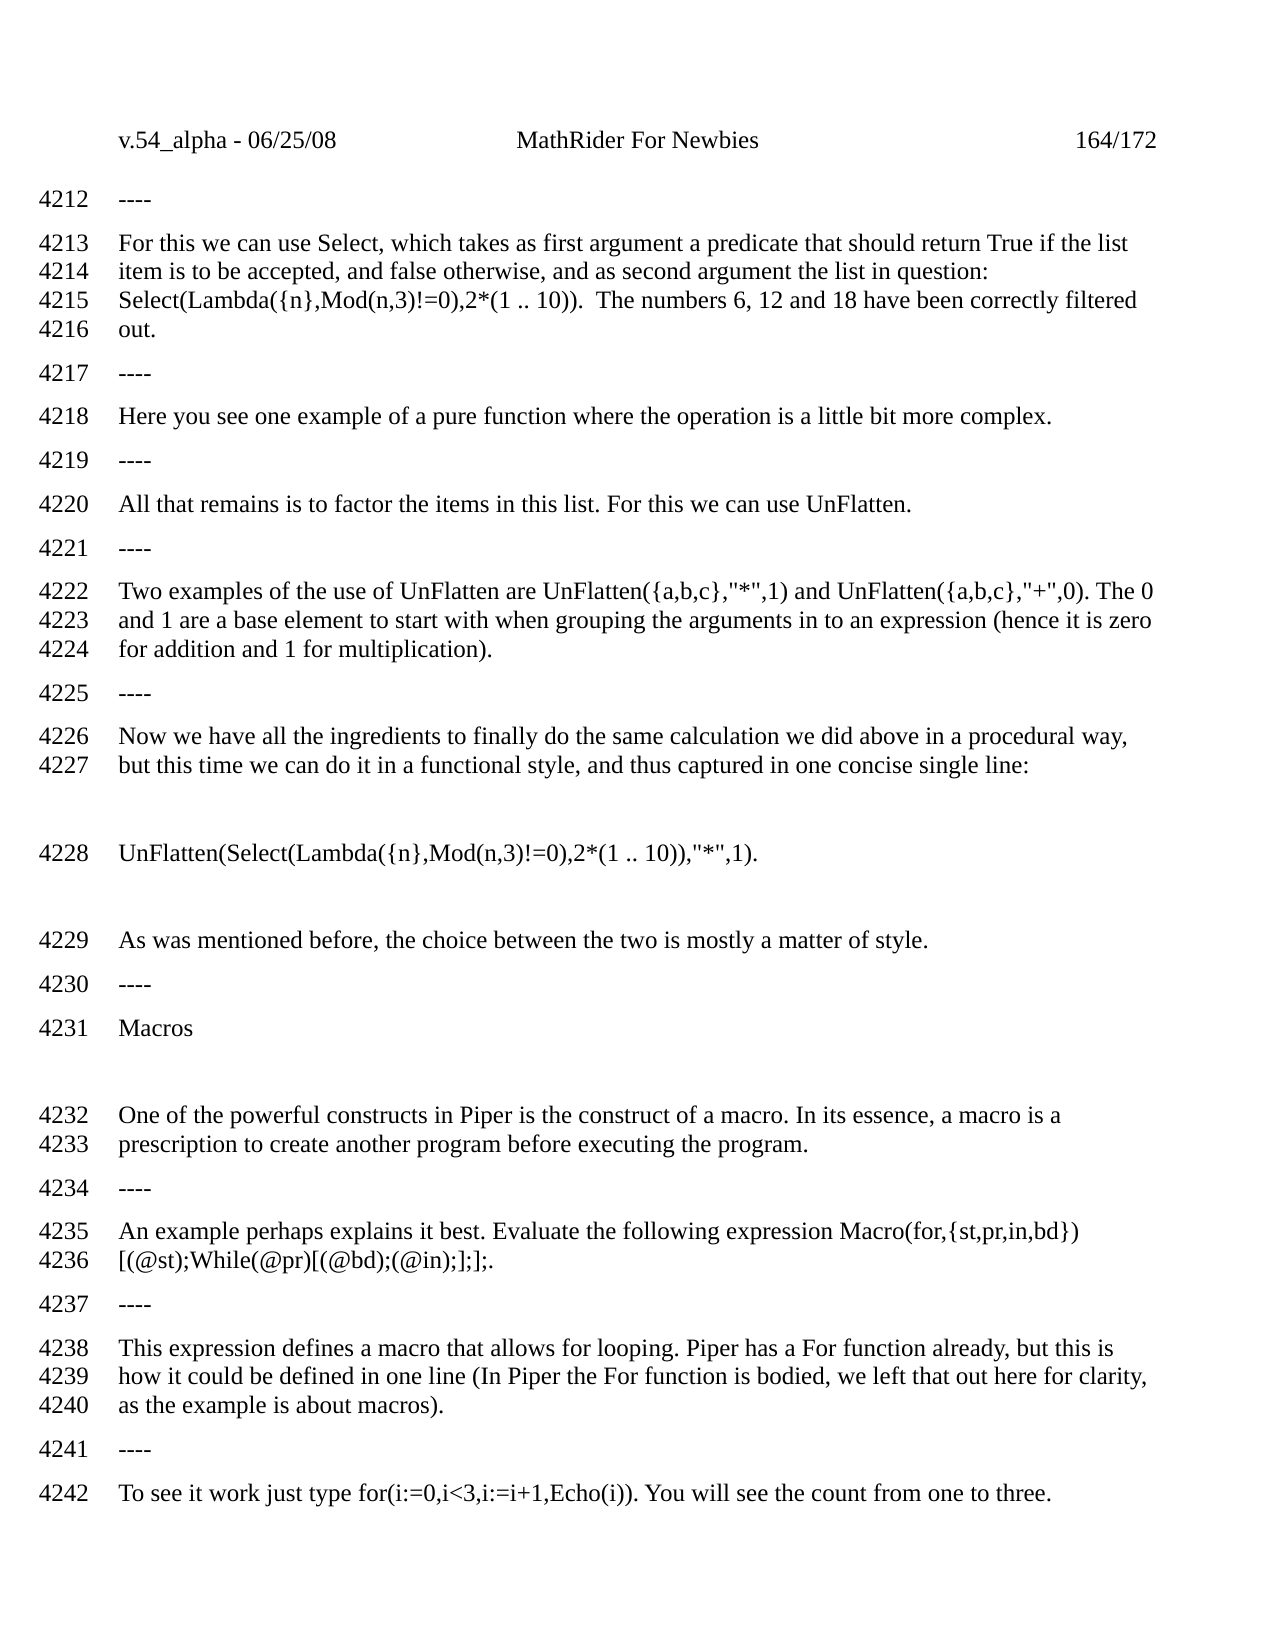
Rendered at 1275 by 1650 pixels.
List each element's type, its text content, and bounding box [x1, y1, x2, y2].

text All that remains is to factor the items in this list. For this we can use UnFlatten. [118, 489, 1157, 518]
text ---- [118, 184, 1157, 213]
text Here you see one example of a pure function where the operation is a little bit more complex. [118, 401, 1157, 430]
text ---- [118, 533, 1157, 561]
text ---- [118, 1289, 1157, 1318]
text Two examples of the use of UnFlatten are UnFlatten({a,b,c},"*",1) and UnFlatten({a,b,c},"+",0). The 0 and 1 are a base element to start with when grouping the arguments in to an expression (hence it is zero for addition and 1 for multiplication). [118, 576, 1157, 663]
text For this we can use Select, which takes as first argument a predicate that should return True if the list item is to be accepted, and false otherwise, and as second argument the list in question: Select(Lambda({n},Mod(n,3)!=0),2*(1 .. 10)). The numbers 6, 12 and 18 have been correctly filtered out. [118, 228, 1157, 343]
text ---- [118, 1434, 1157, 1463]
text ---- [118, 1173, 1157, 1201]
text As was mentioned before, the choice between the two is mostly a matter of style. [118, 925, 1157, 954]
text An example perhaps explains it best. Evaluate the following expression Macro(for,{st,pr,in,bd}) [(@st);While(@pr)[(@bd);(@in);];];. [118, 1216, 1157, 1274]
text Macros [118, 1013, 1157, 1041]
text UnFlatten(Select(Lambda({n},Mod(n,3)!=0),2*(1 .. 10)),"*",1). [118, 838, 1157, 866]
text To see it work just type for(i:=0,i<3,i:=i+1,Echo(i)). You will see the count from one to three. [118, 1478, 1157, 1506]
text ---- [118, 358, 1157, 386]
text ---- [118, 969, 1157, 998]
text ---- [118, 678, 1157, 706]
text Now we have all the ingredients to finally do the same calculation we did above in a procedural way, but this time we can do it in a functional style, and thus captured in one concise single line: [118, 721, 1157, 779]
text This expression defines a macro that allows for looping. Piper has a For function already, but this is how it could be defined in one line (In Piper the For function is bodied, we left that out here for clarity, as the example is about macros). [118, 1333, 1157, 1419]
text ---- [118, 445, 1157, 474]
text One of the powerful constructs in Piper is the construct of a macro. In its essence, a macro is a prescription to create another program before executing the program. [118, 1100, 1157, 1158]
